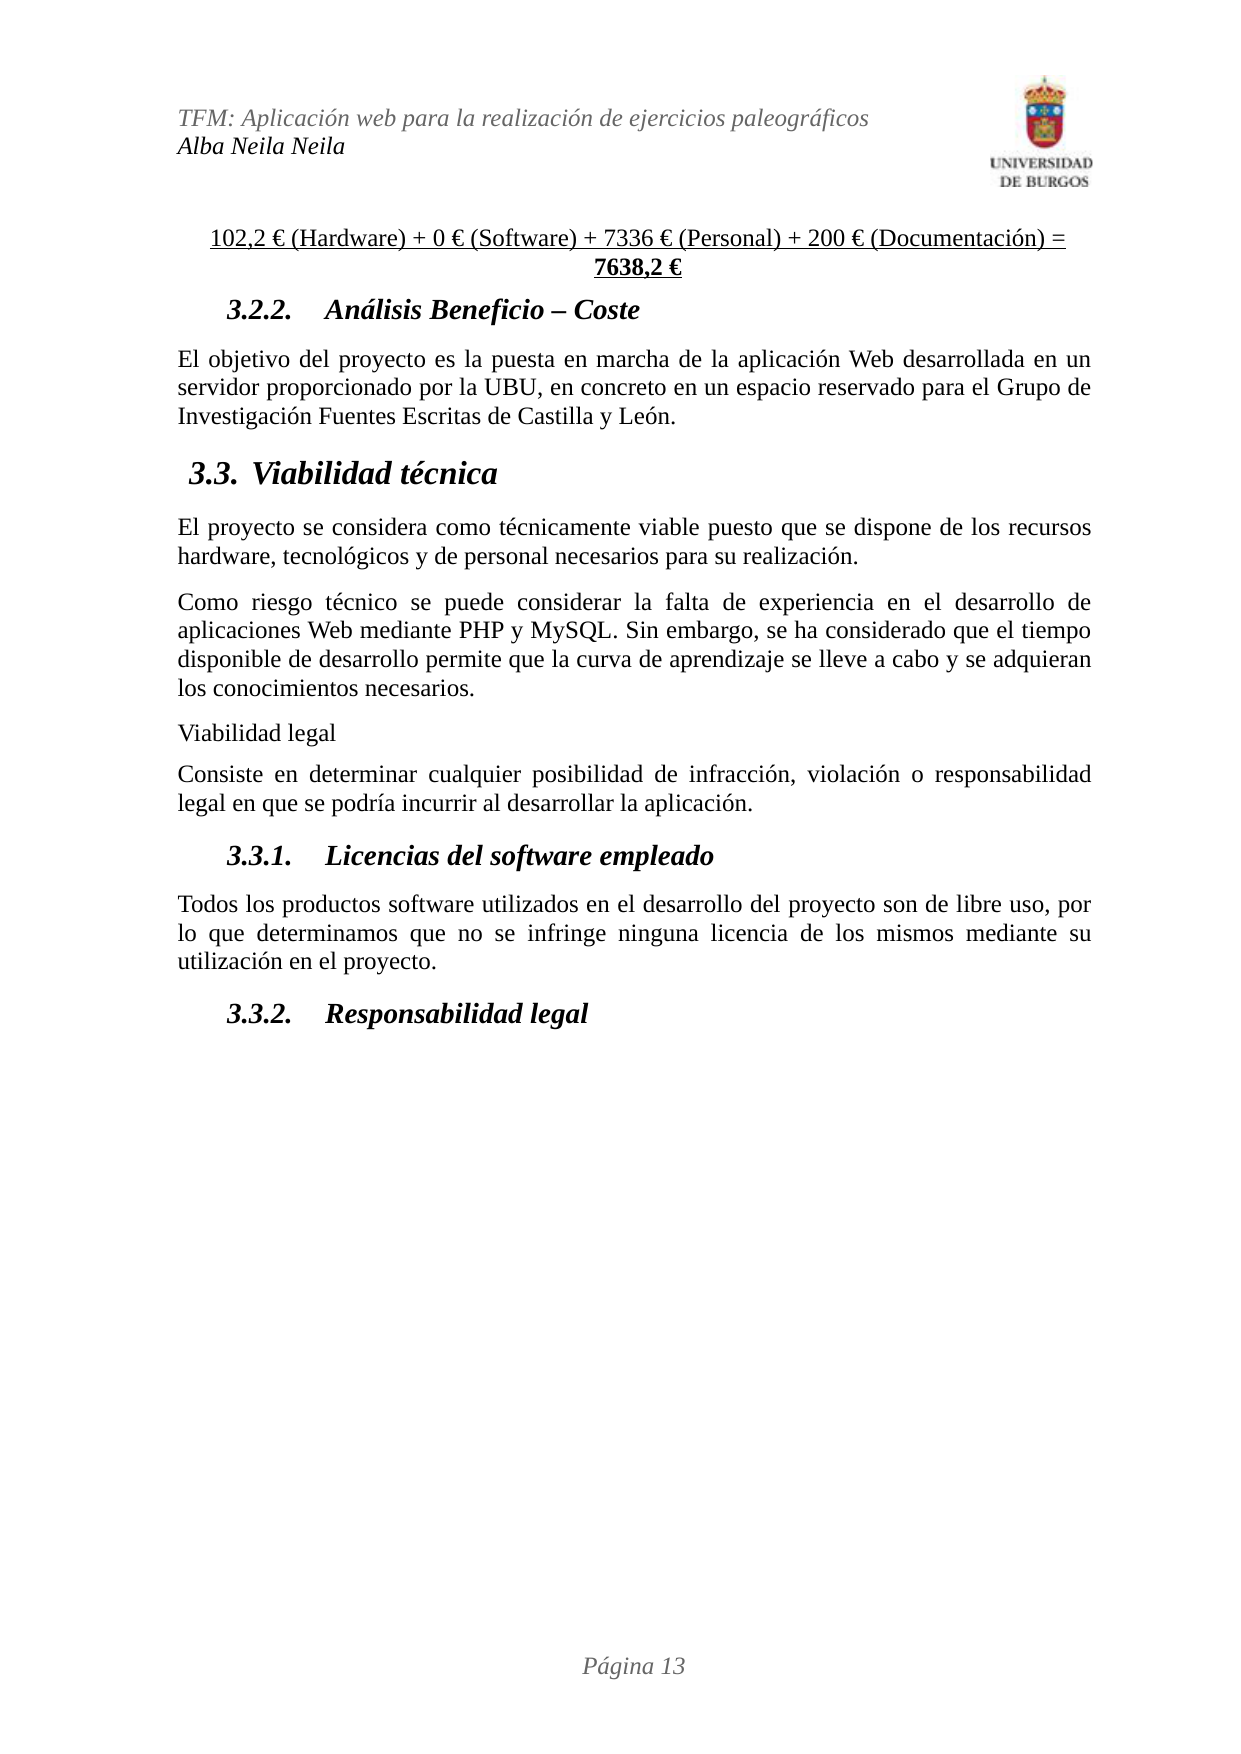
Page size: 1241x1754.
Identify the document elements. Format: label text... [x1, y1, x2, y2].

subtitle Licencias del software empleado [227, 838, 1092, 871]
text Todos los productos software utilizados en el desarrollo del proyecto son de libre uso, por lo que determinamos que no se infringe ninguna licencia de los mismos mediante su utilización en el proyecto. [177, 889, 1092, 975]
text Consiste en determinar cualquier posibilidad de infracción, violación o responsabilidad legal en que se podría incurrir al desarrollar la aplicación. [177, 759, 1092, 817]
subtitle Responsabilidad legal [227, 996, 1092, 1029]
text 102,2 € (Hardware) + 0 € (Software) + 7336 € (Personal) + 200 € (Documentación) = 7638,2 € [198, 223, 1078, 281]
text Como riesgo técnico se puede considerar la falta de experiencia en el desarrollo de aplicaciones Web mediante PHP y MySQL. Sin embargo, se ha considerado que el tiempo disponible de desarrollo permite que la curva de aprendizaje se lleve a cabo y se adquieran los conocimientos necesarios. [177, 587, 1092, 702]
subtitle Análisis Beneficio – Coste [227, 268, 1092, 326]
picture [990, 75, 1093, 187]
text El proyecto se considera como técnicamente viable puesto que se dispone de los recursos hardware, tecnológicos y de personal necesarios para su realización. [177, 512, 1092, 570]
subtitle Viabilidad técnica [189, 453, 1092, 492]
text El objetivo del proyecto es la puesta en marcha de la aplicación Web desarrollada en un servidor proporcionado por la UBU, en concreto en un espacio reservado para el Grupo de Investigación Fuentes Escritas de Castilla y León. [177, 344, 1092, 430]
